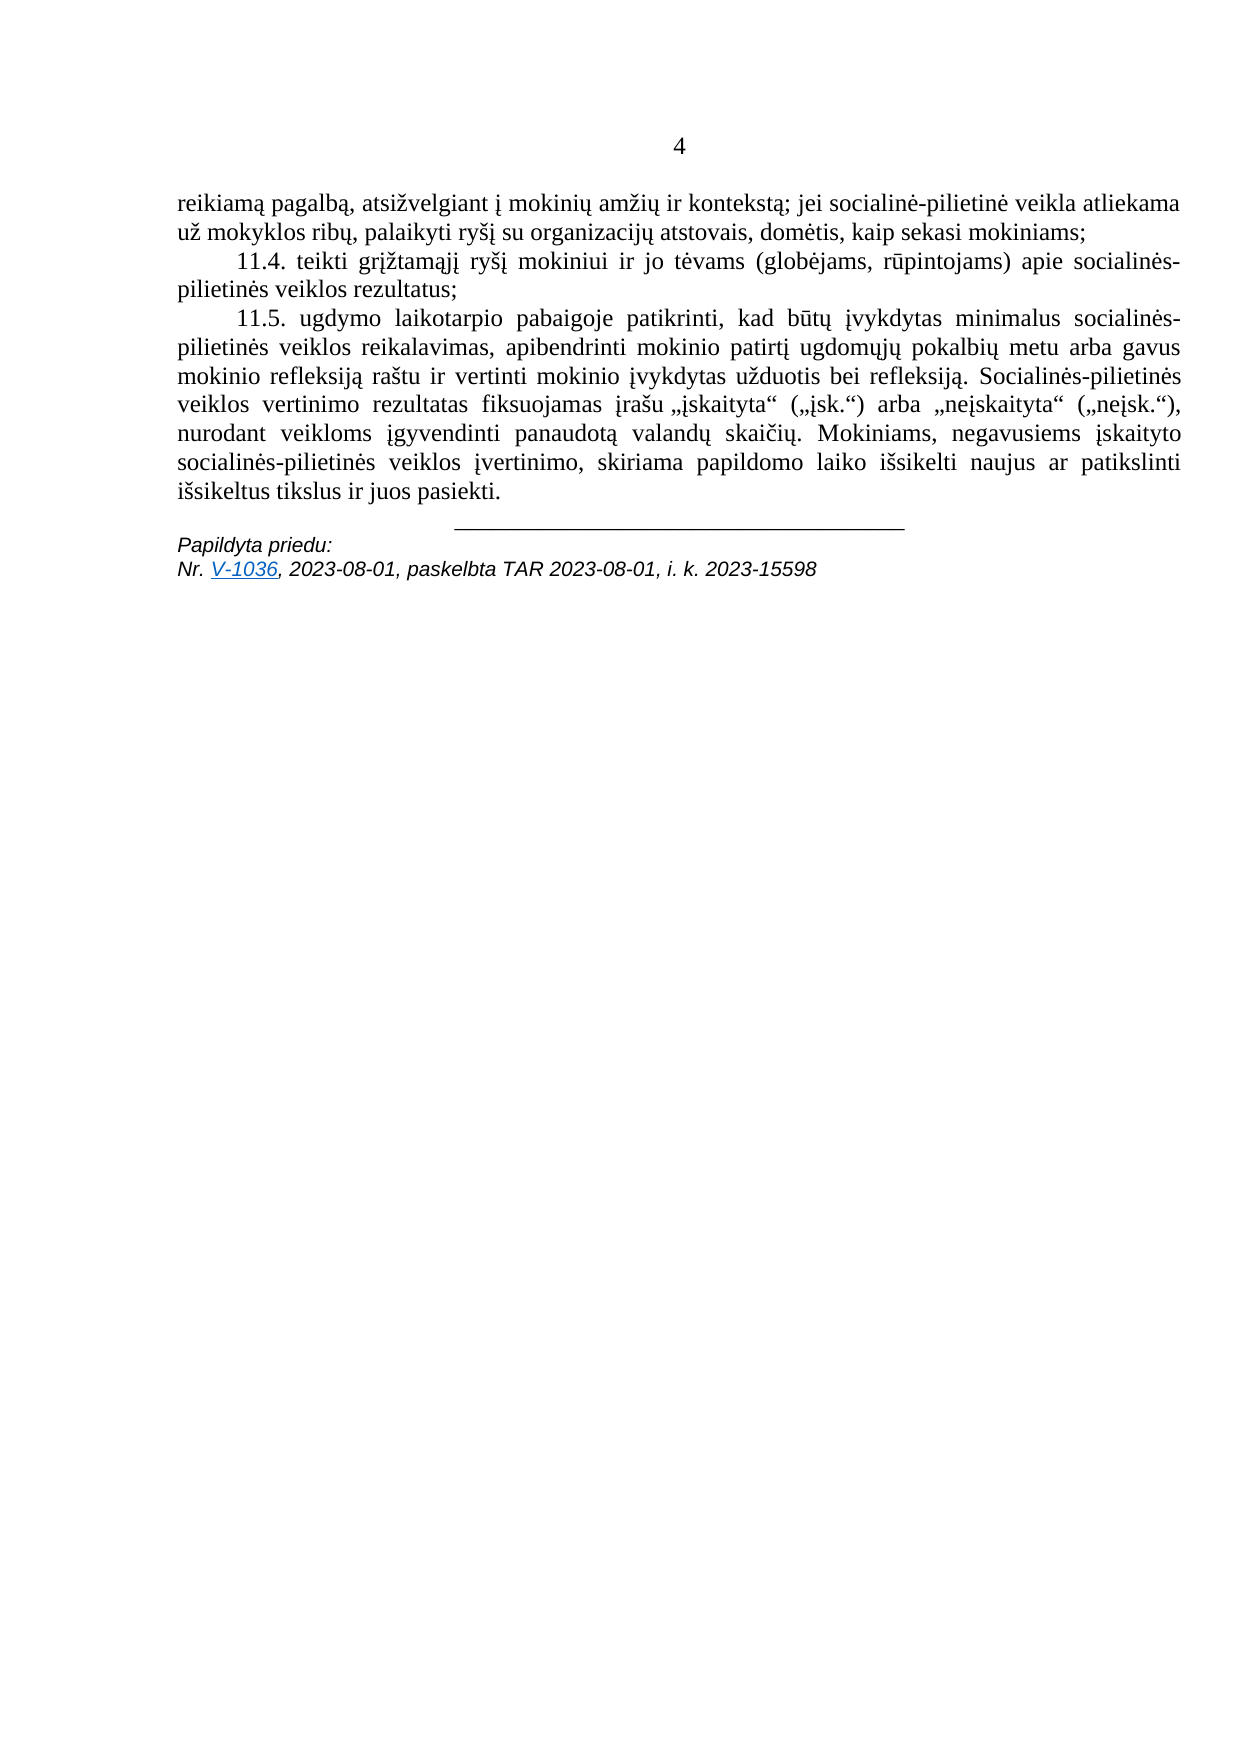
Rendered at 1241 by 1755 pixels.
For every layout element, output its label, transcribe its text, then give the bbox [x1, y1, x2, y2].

text ____________________________________ [177, 504, 1182, 533]
text 11.5. ugdymo laikotarpio pabaigoje patikrinti, kad būtų įvykdytas minimalus socialinės- pilietinės veiklos reikalavimas, apibendrinti mokinio patirtį ugdomųjų pokalbių metu arba gavus mokinio refleksiją raštu ir vertinti mokinio įvykdytas užduotis bei refleksiją. Socialinės-pilietinės veiklos vertinimo rezultatas fiksuojamas įrašu „įskaityta“ („įsk.“) arba „neįskaityta“ („neįsk.“), nurodant veikloms įgyvendinti panaudotą valandų skaičių. Mokiniams, negavusiems įskaityto socialinės-pilietinės veiklos įvertinimo, skiriama papildomo laiko išsikelti naujus ar patikslinti išsikeltus tikslus ir juos pasiekti. [177, 303, 1182, 504]
text reikiamą pagalbą, atsižvelgiant į mokinių amžių ir kontekstą; jei socialinė-pilietinė veikla atliekama už mokyklos ribų, palaikyti ryšį su organizacijų atstovais, domėtis, kaip sekasi mokiniams; [177, 188, 1182, 246]
text Papildyta priedu: [177, 533, 1182, 557]
text 11.4. teikti grįžtamąjį ryšį mokiniui ir jo tėvams (globėjams, rūpintojams) apie socialinės-pilietinės veiklos rezultatus; [177, 246, 1182, 303]
text Nr. V-1036, 2023-08-01, paskelbta TAR 2023-08-01, i. k. 2023-15598 [177, 557, 1182, 581]
